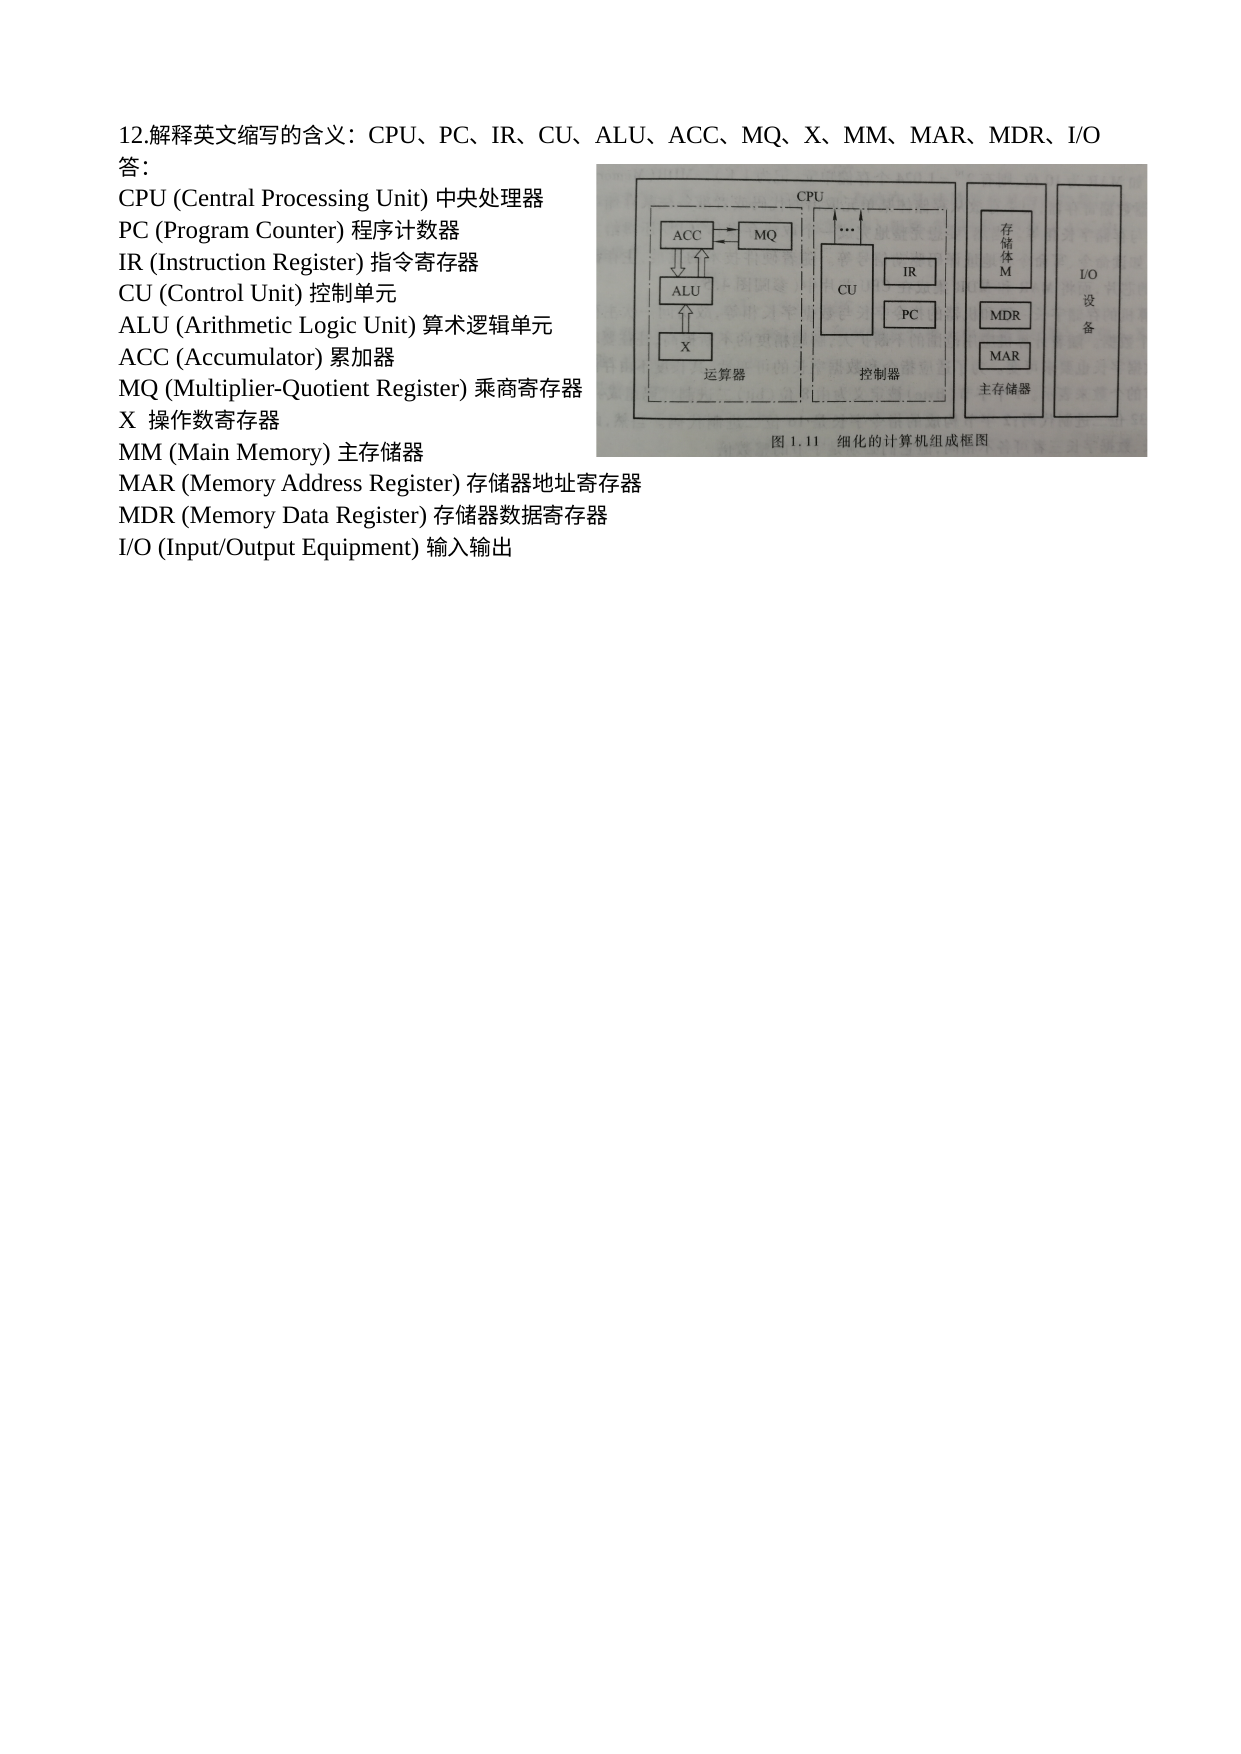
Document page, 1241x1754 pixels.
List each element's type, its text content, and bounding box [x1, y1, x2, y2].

text MAR (Memory Address Register) 存储器地址寄存器 [118, 466, 1122, 498]
text CPU (Central Processing Unit) 中央处理器 [118, 181, 596, 213]
text 答： [118, 150, 1122, 181]
text IR (Instruction Register) 指令寄存器 [118, 245, 596, 276]
text X 操作数寄存器 [118, 403, 596, 435]
picture [596, 164, 1148, 457]
text CU (Control Unit) 控制单元 [118, 276, 596, 308]
text MM (Main Memory) 主存储器 [118, 435, 1122, 466]
text ACC (Accumulator) 累加器 [118, 340, 596, 371]
text MDR (Memory Data Register) 存储器数据寄存器 [118, 498, 1122, 530]
text ALU (Arithmetic Logic Unit) 算术逻辑单元 [118, 308, 596, 340]
text 12.解释英文缩写的含义：CPU、PC、IR、CU、ALU、ACC、MQ、X、MM、MAR、MDR、I/O [118, 118, 1122, 150]
text I/O (Input/Output Equipment) 输入输出 [118, 530, 1122, 561]
text MQ (Multiplier-Quotient Register) 乘商寄存器 [118, 371, 596, 403]
text PC (Program Counter) 程序计数器 [118, 213, 596, 245]
